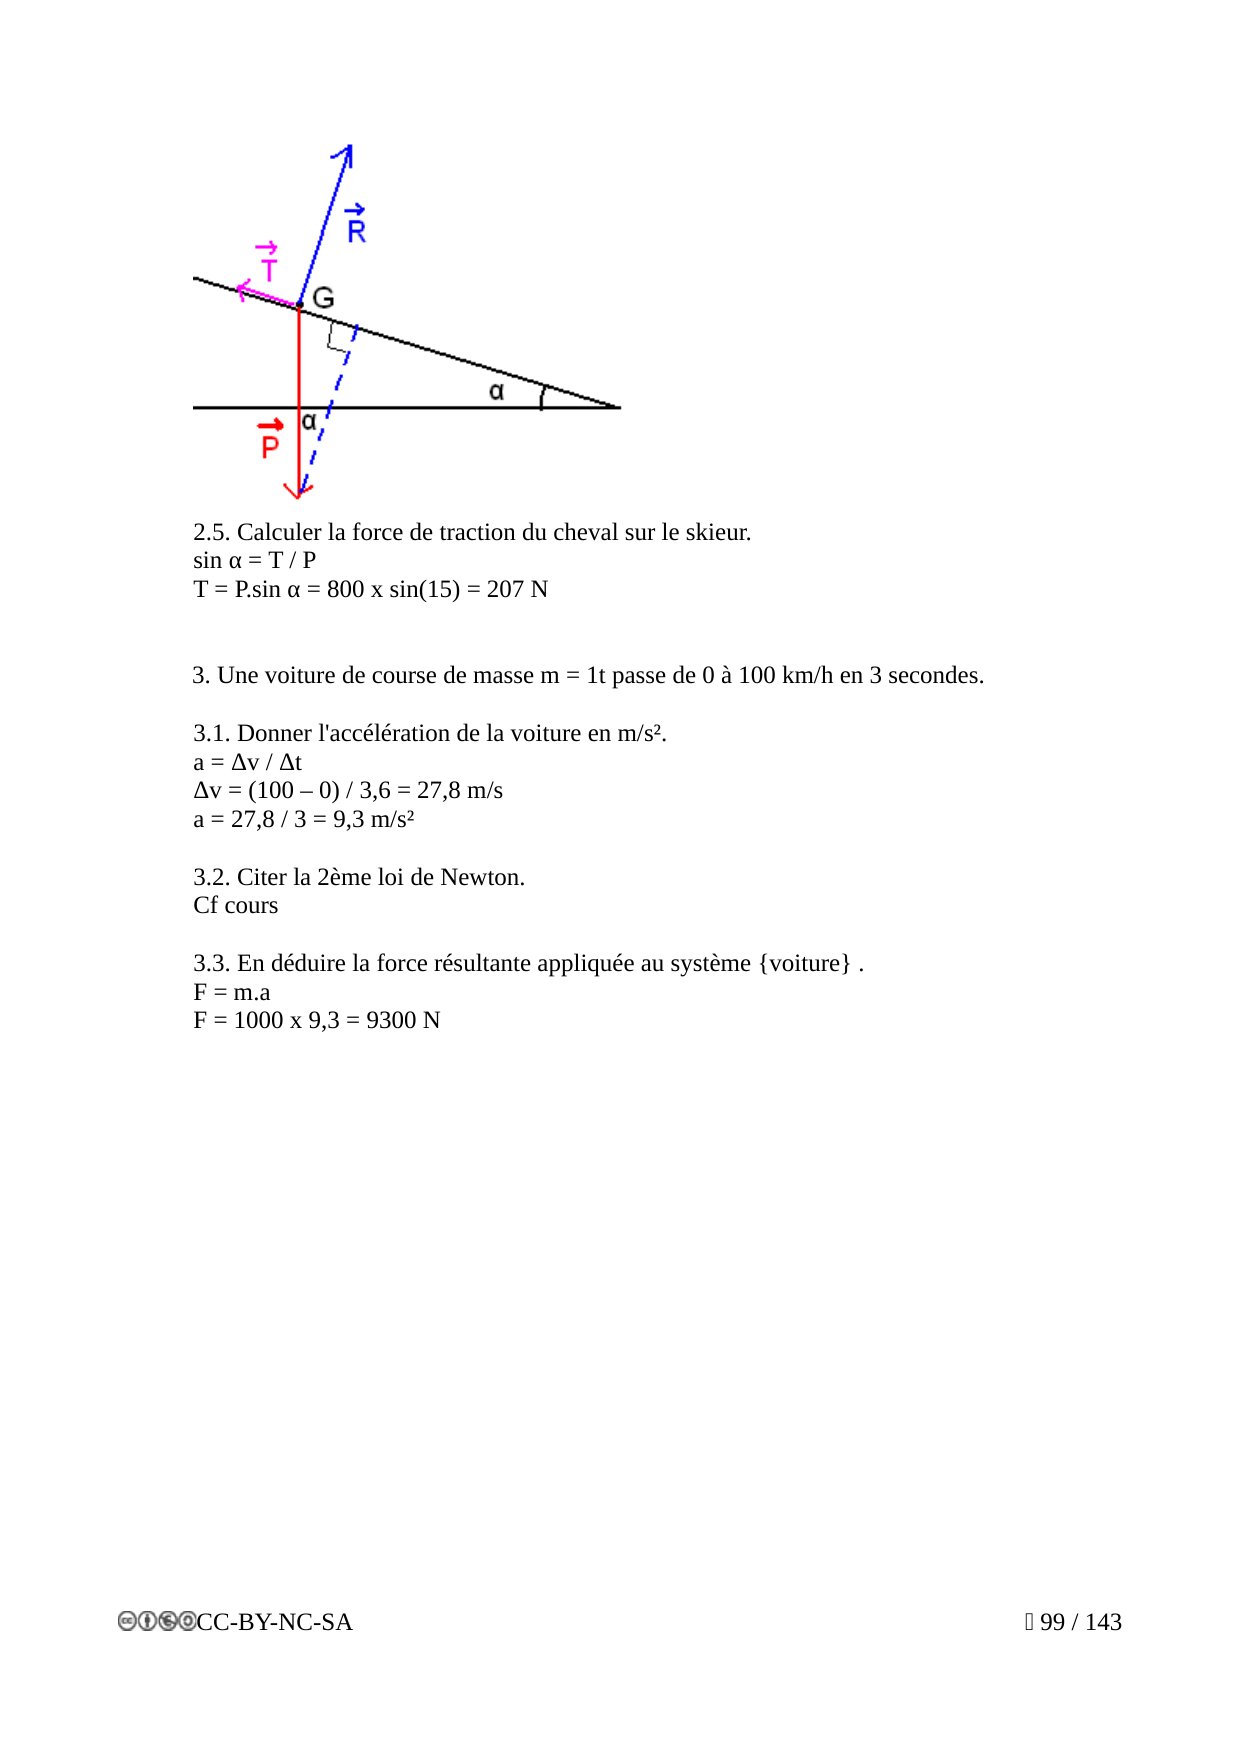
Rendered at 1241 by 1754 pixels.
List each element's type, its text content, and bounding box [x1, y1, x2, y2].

list a = 27,8 / 3 = 9,3 m/s² [156, 804, 1122, 833]
list sin α = T / P [156, 545, 1122, 574]
list 3.2. Citer la 2ème loi de Newton. [156, 862, 1122, 890]
list Cf cours [156, 890, 1122, 919]
list a = Δv / Δt [156, 747, 1122, 775]
list F = 1000 x 9,3 = 9300 N [156, 1005, 1122, 1034]
picture [118, 1611, 197, 1631]
list T = P.sin α = 800 x sin(15) = 207 N [156, 574, 1122, 603]
list Δv = (100 – 0) / 3,6 = 27,8 m/s [156, 775, 1122, 804]
list 3.1. Donner l'accélération de la voiture en m/s². [156, 718, 1122, 747]
list 2.5. Calculer la force de traction du cheval sur le skieur. [156, 517, 1122, 545]
list F = m.a [156, 977, 1122, 1005]
text 3. Une voiture de course de masse m = 1t passe de 0 à 100 km/h en 3 secondes. [192, 660, 1122, 689]
list 3.3. En déduire la force résultante appliquée au système {voiture} . [156, 948, 1122, 977]
